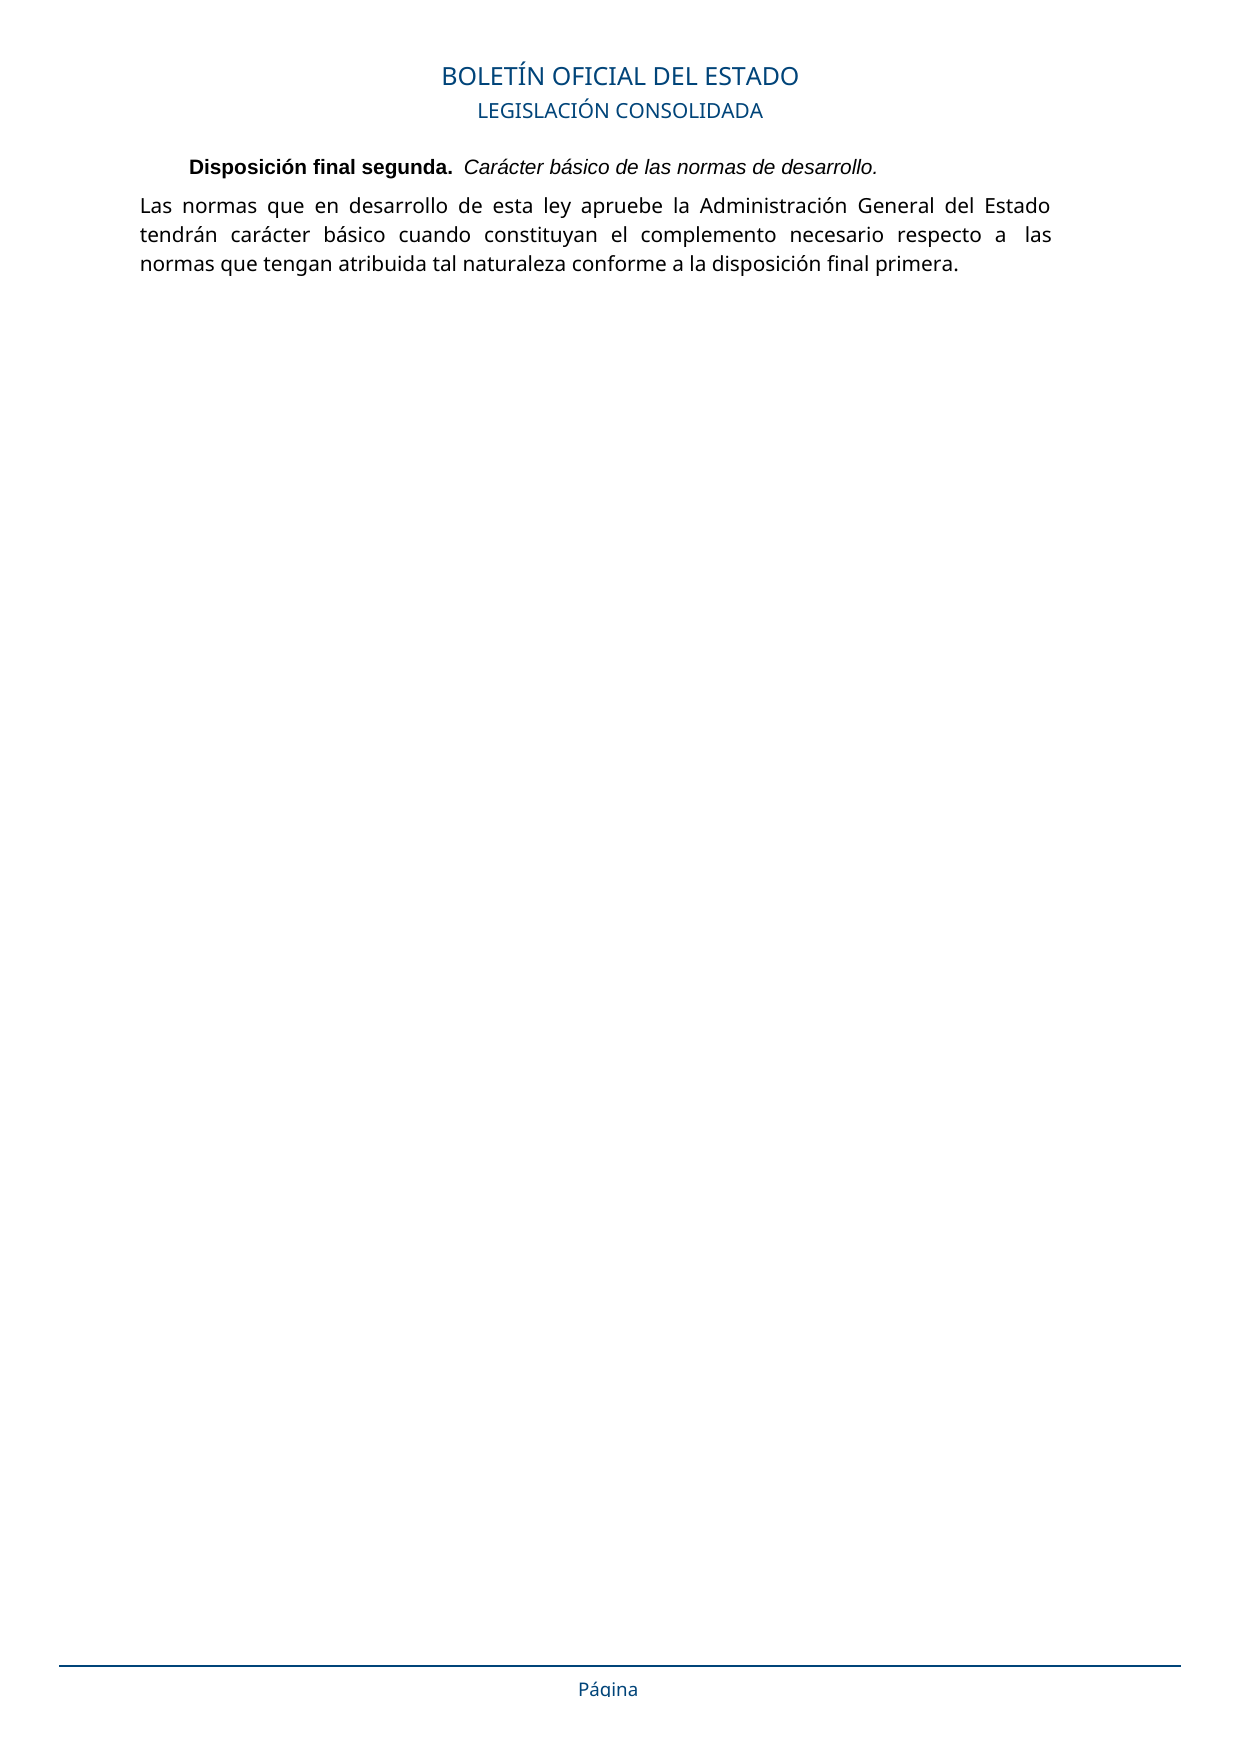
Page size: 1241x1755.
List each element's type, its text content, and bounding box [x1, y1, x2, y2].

text Disposición final segunda. Carácter básico de las normas de desarrollo. [189, 154, 1184, 178]
text Las normas que en desarrollo de esta ley apruebe la Administración General del Estado tendrán carácter básico cuando constituyan el complemento necesario respecto a las normas que tengan atribuida tal naturaleza conforme a la disposición final primera. [139, 191, 1052, 278]
